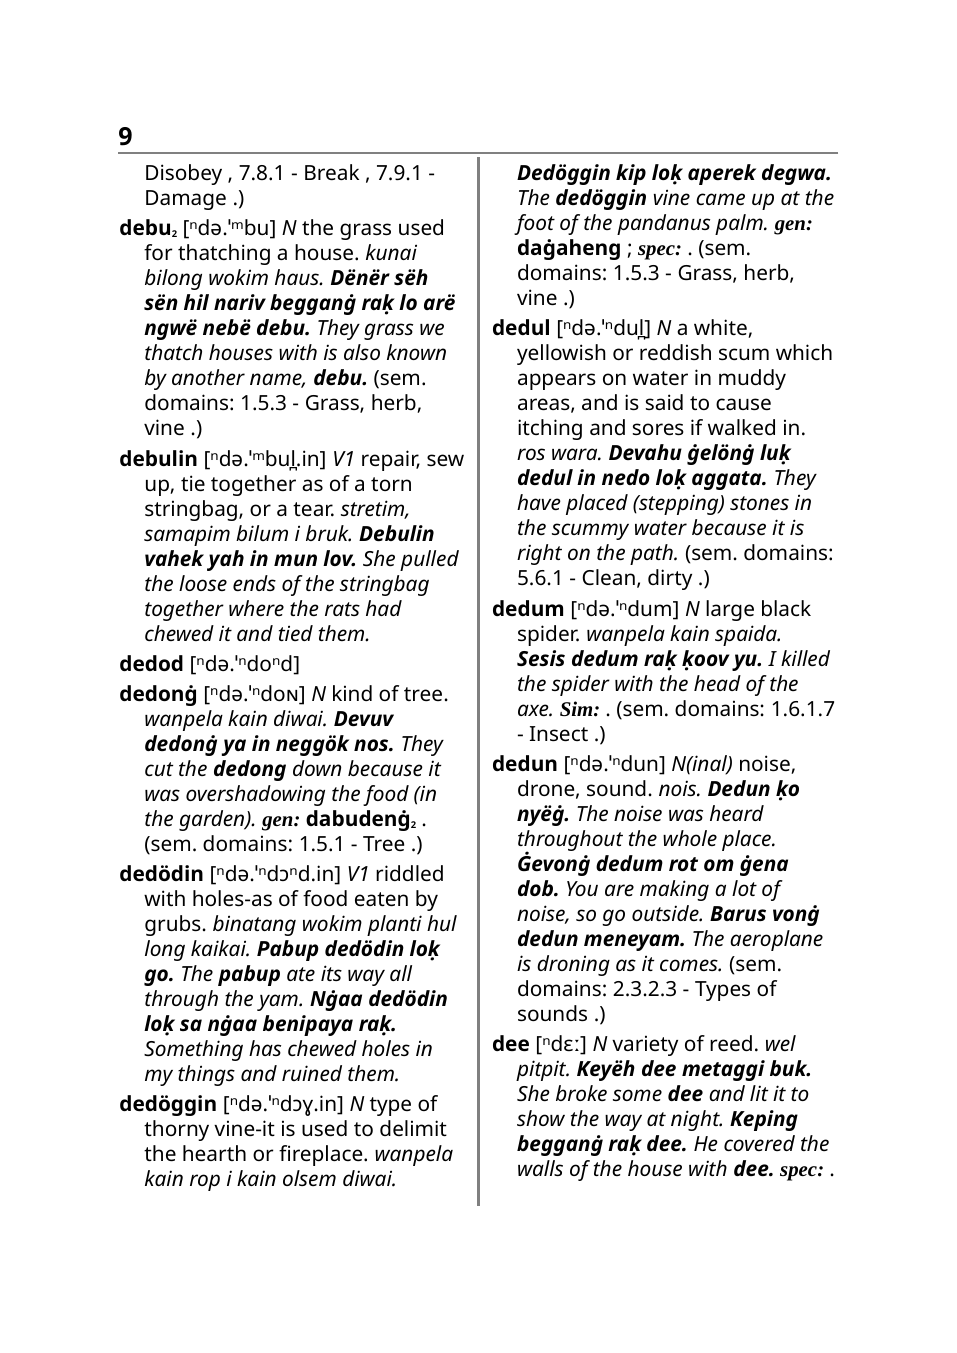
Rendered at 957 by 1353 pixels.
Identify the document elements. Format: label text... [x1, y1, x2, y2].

text debu2 [ⁿdə.ˈᵐbu] N the grass used for thatching a house. kunai bilong wokim haus. Dënër sëh sën hil nariv begganġ raḳ lo arë ngwë nebë debu. They grass we thatch houses with is also known by another name, debu. (sem. domains: 1.5.3 - Grass, herb, vine .) [119, 213, 465, 443]
text dedun [ⁿdə.ˈⁿdun] N(inal) noise, drone, sound. nois. Dedun ḳo nyëġ. The noise was heard throughout the whole place. Ġevonġ dedum rot om ġena dob. You are making a lot of noise, so go outside. Barus vonġ dedun meneyam. The aeroplane is droning as it comes. (sem. domains: 2.3.2.3 - Types of sounds .) [492, 748, 837, 1028]
text dedum [ⁿdə.ˈⁿdum] N large black spider. wanpela kain spaida. Sesis dedum raḳ ḳoov yu. I killed the spider with the head of the axe. Sim: . (sem. domains: 1.6.1.7 - Insect .) [492, 593, 837, 748]
text Dedöggin kip loḳ aperek degwa. The dedöggin vine came up at the foot of the pandanus palm. gen: daġaheng ; spec: . (sem. domains: 1.5.3 - Grass, herb, vine .) [492, 159, 837, 313]
text - Disobey , 7.8.1 - Break , 7.9.1 - Damage .) [119, 159, 465, 213]
text dedul [ⁿdə.ˈⁿdul̪] N a white, yellowish or reddish scum which appears on water in muddy areas, and is said to cause itching and sores if walked in. ros wara. Devahu ġelönġ luḳ dedul in nedo loḳ aggata. They have placed (stepping) stones in the scummy water because it is right on the path. (sem. domains: 5.6.1 - Clean, dirty .) [492, 313, 837, 593]
text debulin [ⁿdə.ˈᵐbul̪.in] V1 repair, sew up, tie together as of a torn stringbag, or a tear. stretim, samapim bilum i bruk. Debulin vahek yah in mun lov. She pulled the loose ends of the stringbag together where the rats had chewed it and tied them. [119, 443, 465, 648]
text dedonġ [ⁿdə.ˈⁿdoɴ] N kind of tree. wanpela kain diwai. Devuv dedonġ ya in neggök nos. They cut the dedong down because it was overshadowing the food (in the garden). gen: dabudenġ2 . (sem. domains: 1.5.1 - Tree .) [119, 678, 465, 858]
text dedod [ⁿdə.ˈⁿdoⁿd] [119, 648, 465, 678]
text dedödin [ⁿdə.ˈⁿdɔⁿd.in] V1 riddled with holes-as of food eaten by grubs. binatang wokim planti hul long kaikai. Pabup dedödin loḳ go. The pabup ate its way all through the yam. Nġaa dedödin loḳ sa nġaa benipaya raḳ. Something has chewed holes in my things and ruined them. [119, 858, 465, 1089]
text dedöggin [ⁿdə.ˈⁿdɔɣ.in] N type of thorny vine-it is used to delimit the hearth or fireplace. wanpela kain rop i kain olsem diwai. [119, 1089, 465, 1196]
text dee [ⁿdɛː] N variety of reed. wel pitpit. Keyëh dee metaggi buk. She broke some dee and lit it to show the way at night. Keping begganġ raḳ dee. He covered the walls of the house with dee. spec: . [492, 1028, 837, 1186]
